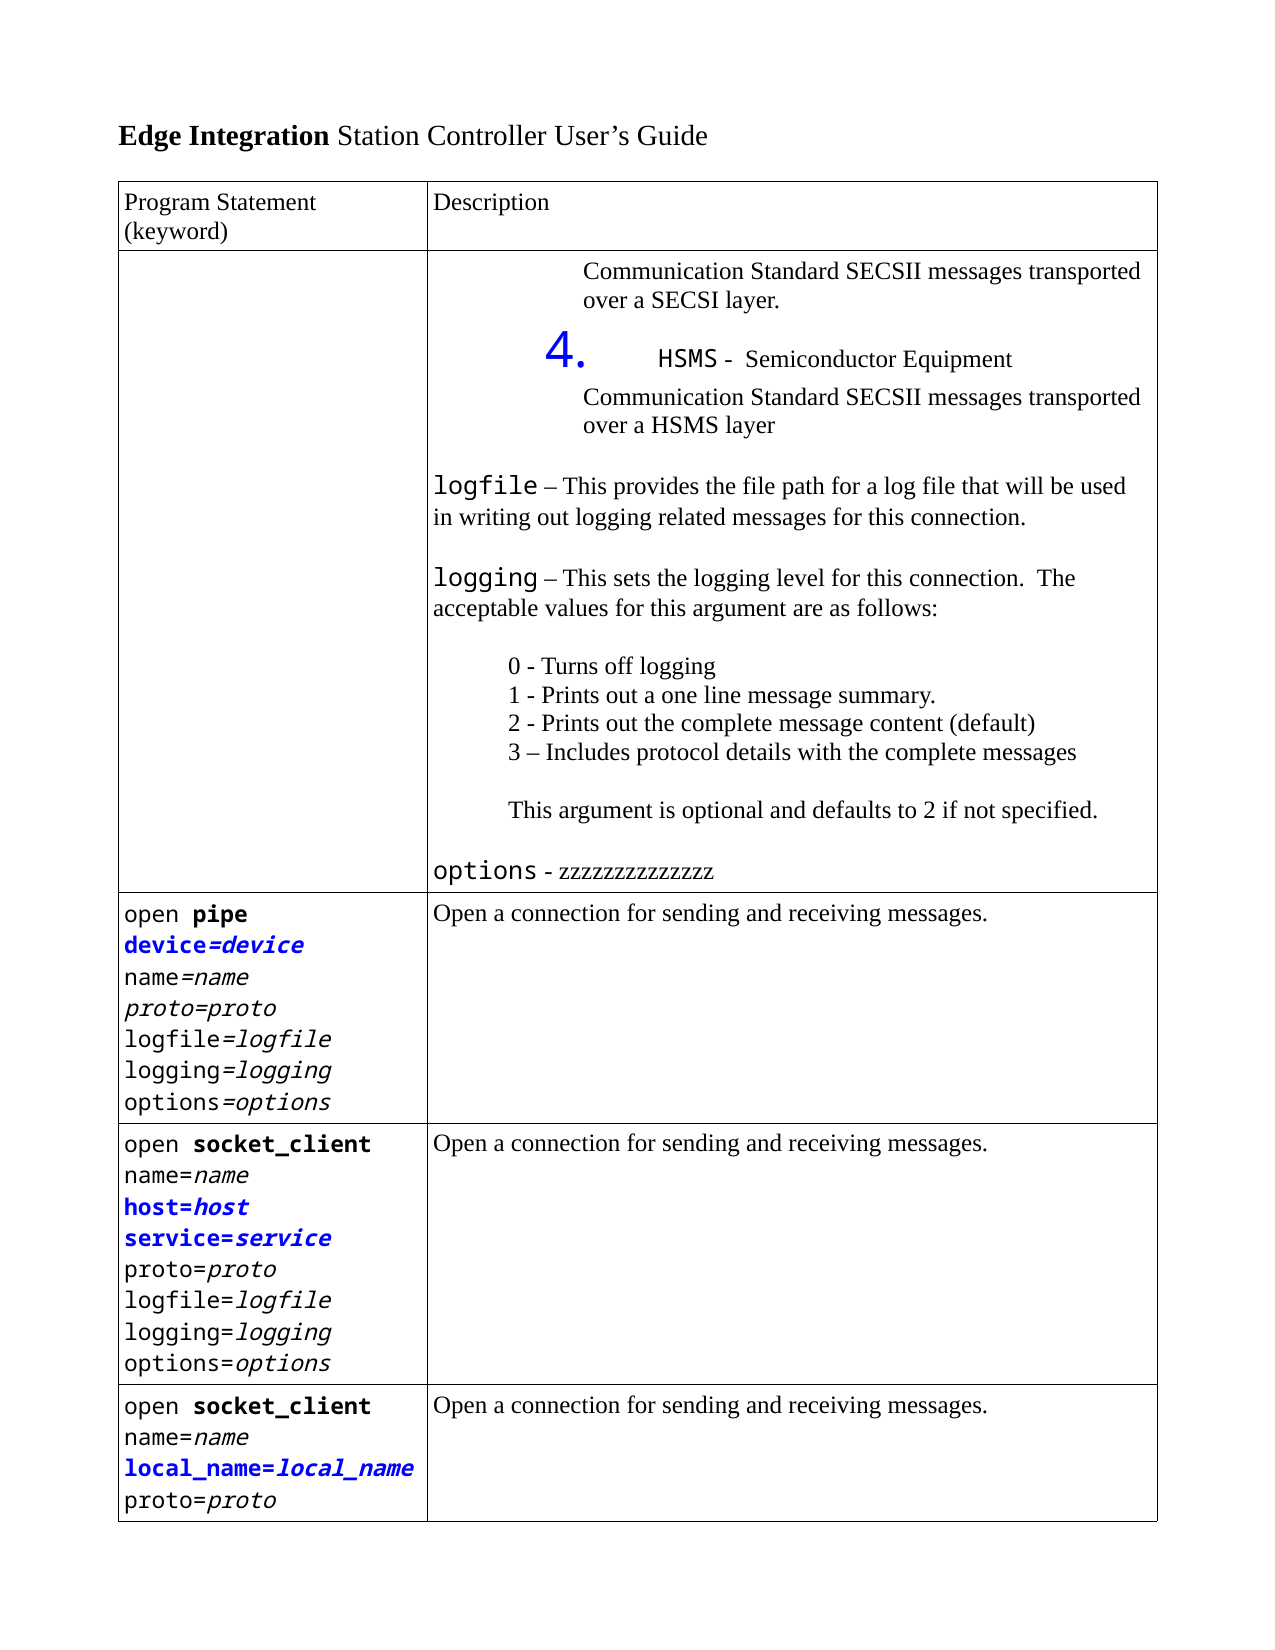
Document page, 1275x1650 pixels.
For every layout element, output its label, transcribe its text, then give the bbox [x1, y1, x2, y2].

table_header Program Statement (keyword) [119, 182, 427, 250]
table_cell [119, 251, 427, 892]
table_cell Communication Standard SECSII messages transported over a SECSI layer. HSMS - Semiconductor Equipment Communication Standard SECSII messages transported over a HSMS layer logfile – This provides the file path for a log file that will be used in writing out logging related messages for this connection. logging – This sets the logging level for this connection. The acceptable values for this argument are as follows: 0 - Turns off logging 1 - Prints out a one line message summary. 2 - Prints out the complete message content (default) 3 – Includes protocol details with the complete messages This argument is optional and defaults to 2 if not specified. options - zzzzzzzzzzzzzz [428, 251, 1157, 892]
table_cell Open a connection for sending and receiving messages. [428, 1124, 1157, 1384]
table_cell open socket_client name=name local_name=local_name proto=proto [119, 1385, 427, 1521]
table_cell open socket_client name=name host=host service=service proto=proto logfile=logfile logging=logging options=options [119, 1124, 427, 1384]
table_cell open pipe device=device name=name proto=proto logfile=logfile logging=logging options=options [119, 893, 427, 1122]
table_cell Open a connection for sending and receiving messages. [428, 1385, 1157, 1521]
table_header Description [428, 182, 1157, 250]
table_cell Open a connection for sending and receiving messages. [428, 893, 1157, 1122]
